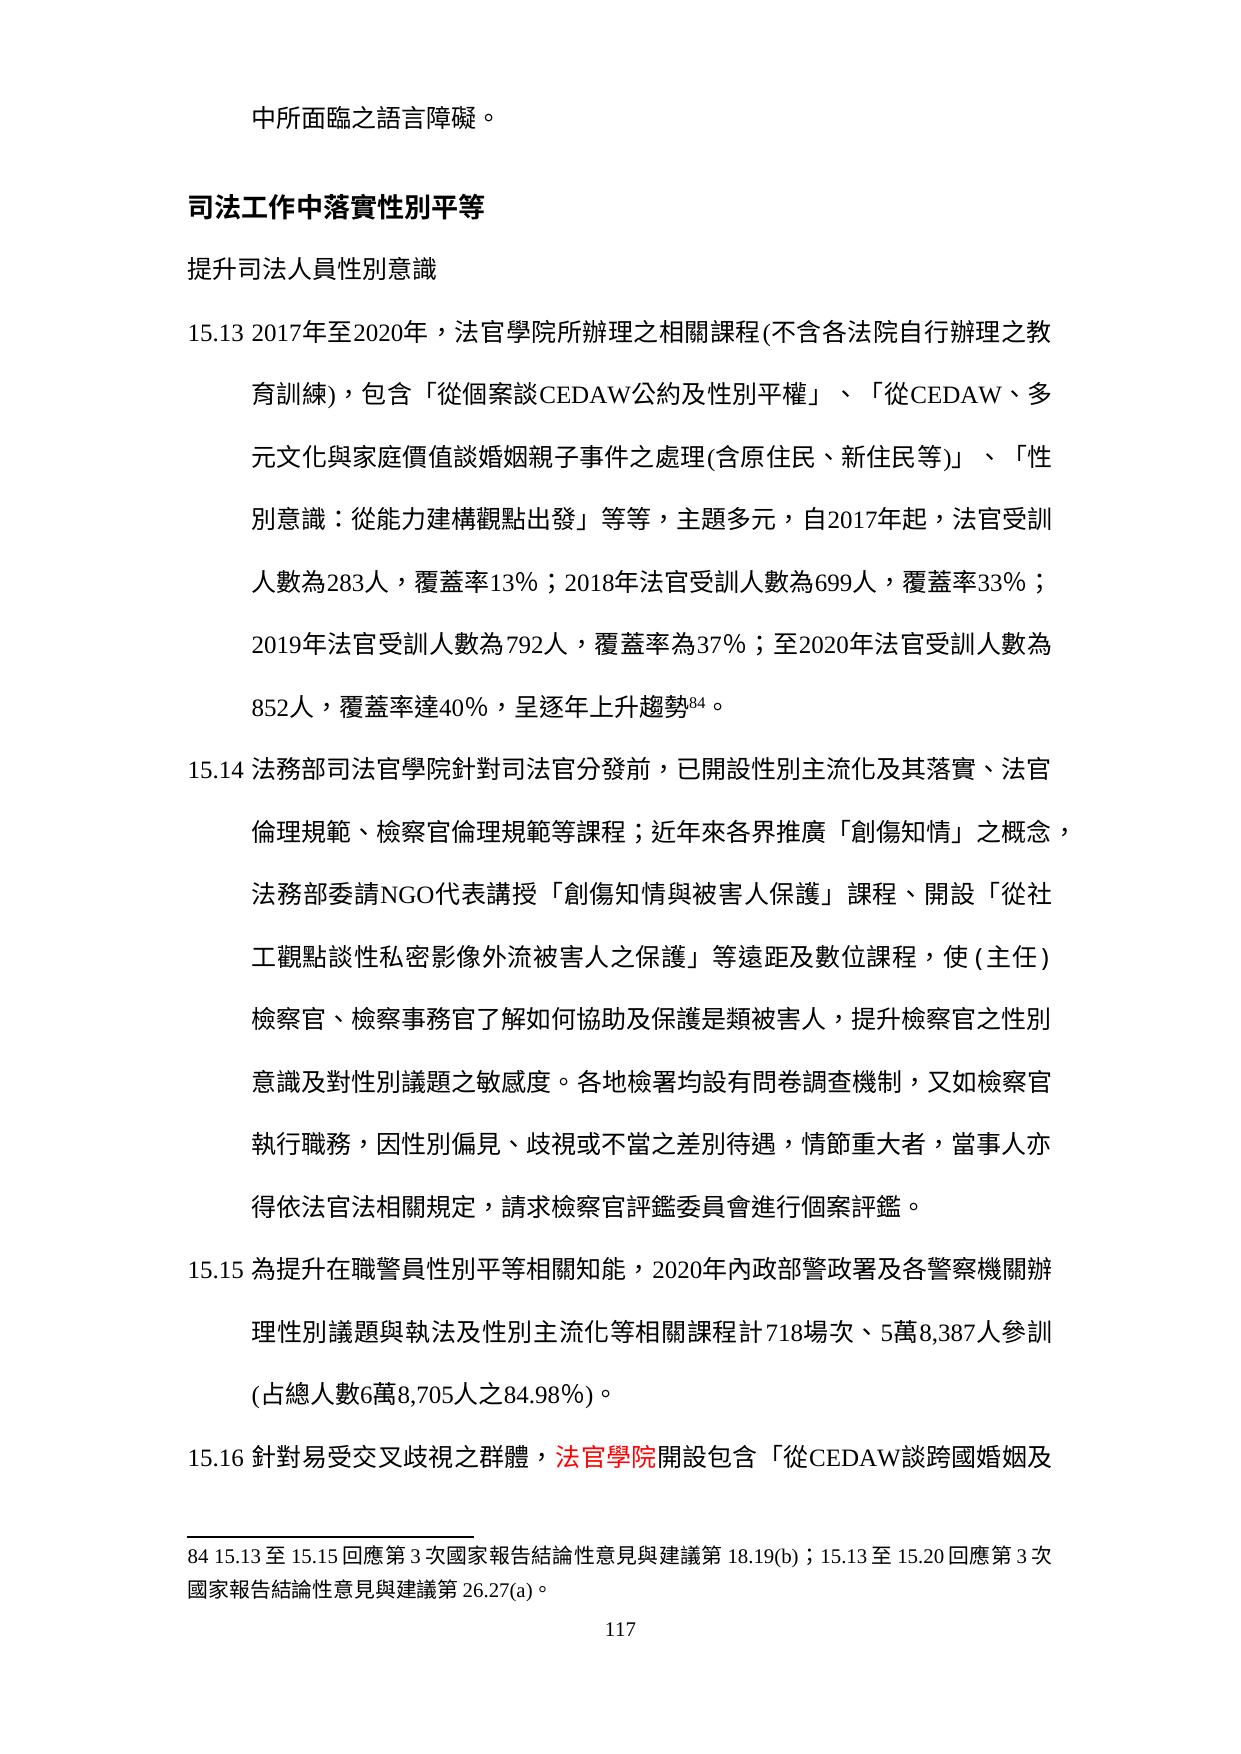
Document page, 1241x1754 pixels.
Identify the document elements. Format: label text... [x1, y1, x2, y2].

text 提升司法人員性別意識 [187, 226, 1053, 289]
subtitle 司法工作中落實性別平等 [187, 164, 1053, 226]
list 15.13至15.15回應第3次國家報告結論性意見與建議第18.19(b)；15.13至15.20回應第3次國家報告結論性意見與建議第26.27(a)。 [187, 1537, 1053, 1604]
list 2017年至2020年，法官學院所辦理之相關課程(不含各法院自行辦理之教育訓練)，包含「從個案談CEDAW公約及性別平權」、「從CEDAW、多元文化與家庭價值談婚姻親子事件之處理(含原住民、新住民等)」、「性別意識：從能力建構觀點出發」等等，主題多元，自2017年起，法官受訓人數為283人，覆蓋率13％；2018年法官受訓人數為699人，覆蓋率33％；2019年法官受訓人數為792人，覆蓋率為37％；至2020年法官受訓人數為852人，覆蓋率達40％，呈逐年上升趨勢。 [187, 289, 1053, 726]
list 為提升在職警員性別平等相關知能，2020年內政部警政署及各警察機關辦理性別議題與執法及性別主流化等相關課程計718場次、5萬8,387人參訓(占總人數6萬8,705人之84.98％)。 [187, 1226, 1053, 1414]
list 針對易受交叉歧視之群體，法官學院開設包含「從CEDAW談跨國婚姻及 [187, 1414, 1053, 1476]
list 法務部司法官學院針對司法官分發前，已開設性別主流化及其落實、法官倫理規範、檢察官倫理規範等課程；近年來各界推廣「創傷知情」之概念，法務部委請NGO代表講授「創傷知情與被害人保護」課程、開設「從社工觀點談性私密影像外流被害人之保護」等遠距及數位課程，使(主任)檢察官、檢察事務官了解如何協助及保護是類被害人，提升檢察官之性別意識及對性別議題之敏感度。各地檢署均設有問卷調查機制，又如檢察官執行職務，因性別偏見、歧視或不當之差別待遇，情節重大者，當事人亦得依法官法相關規定，請求檢察官評鑑委員會進行個案評鑑。 [187, 726, 1053, 1226]
list 中所面臨之語言障礙。 [187, 75, 1053, 137]
